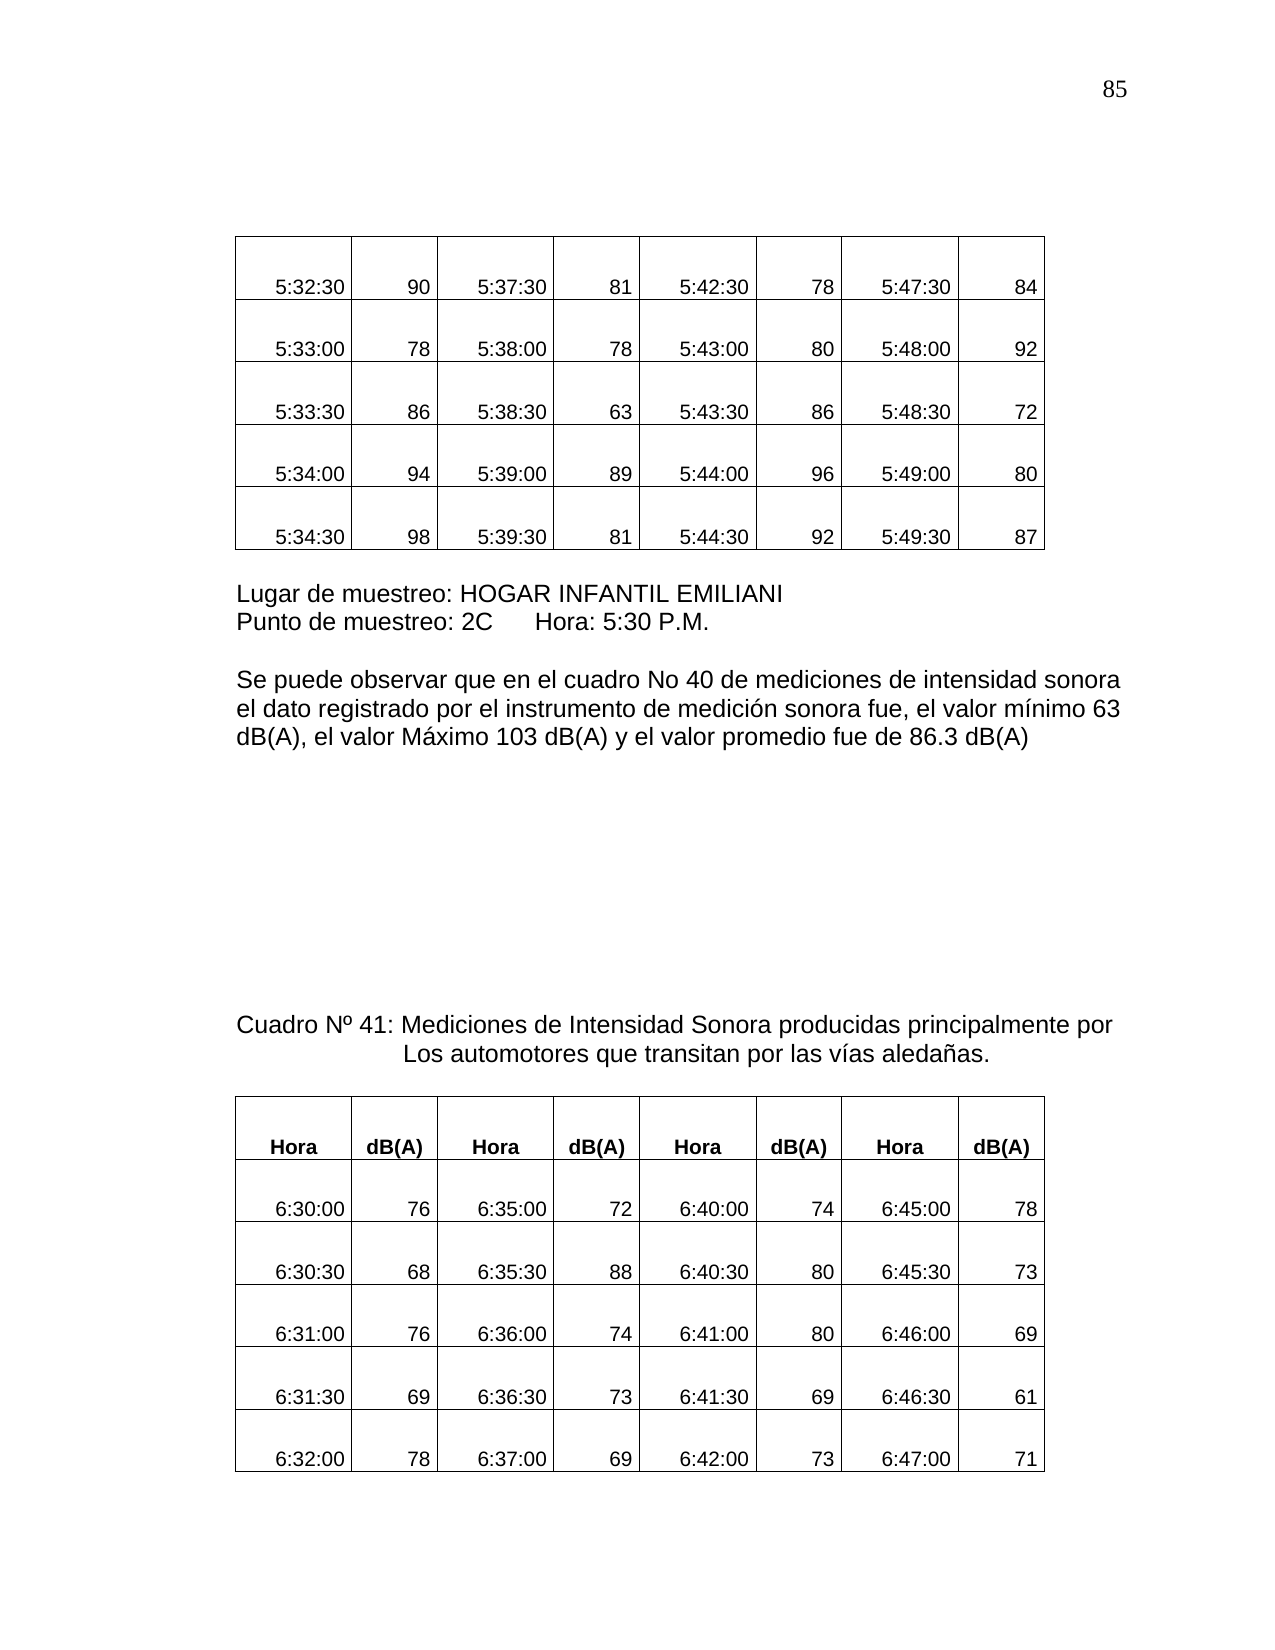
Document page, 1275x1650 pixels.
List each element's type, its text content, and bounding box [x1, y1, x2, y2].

table_cell 86 [352, 362, 437, 424]
table_cell 98 [352, 487, 437, 549]
table_cell 78 [757, 237, 841, 299]
table_cell 5:38:30 [438, 362, 553, 424]
table_cell 61 [959, 1347, 1044, 1408]
table_cell 73 [757, 1410, 841, 1471]
table_cell 69 [959, 1285, 1044, 1346]
table_cell 92 [959, 300, 1044, 361]
table_cell 5:48:30 [842, 362, 958, 424]
table_header Hora [640, 1097, 756, 1158]
table_cell 80 [757, 1222, 841, 1283]
text Punto de muestreo: 2C Hora: 5:30 P.M. [236, 607, 1127, 636]
table_cell 73 [959, 1222, 1044, 1283]
table_cell 5:38:00 [438, 300, 553, 361]
table_cell 84 [959, 237, 1044, 299]
table_cell 5:48:00 [842, 300, 958, 361]
table_cell 72 [554, 1160, 639, 1221]
table_cell 80 [757, 1285, 841, 1346]
table_cell 74 [554, 1285, 639, 1346]
table_cell 72 [959, 362, 1044, 424]
table_cell 90 [352, 237, 437, 299]
table_cell 86 [757, 362, 841, 424]
table_cell 5:34:30 [236, 487, 351, 549]
table_cell 6:45:30 [842, 1222, 958, 1283]
table_cell 6:40:00 [640, 1160, 756, 1221]
table_cell 74 [757, 1160, 841, 1221]
table_cell 78 [352, 1410, 437, 1471]
table_cell 6:47:00 [842, 1410, 958, 1471]
table_cell 69 [757, 1347, 841, 1408]
table_cell 5:49:30 [842, 487, 958, 549]
table_cell 5:33:30 [236, 362, 351, 424]
table_cell 6:46:00 [842, 1285, 958, 1346]
table_cell 78 [352, 300, 437, 361]
table_cell 92 [757, 487, 841, 549]
text Los automotores que transitan por las vías aledañas. [236, 1038, 1127, 1067]
table_cell 6:31:00 [236, 1285, 351, 1346]
table_cell 5:39:30 [438, 487, 553, 549]
table_cell 5:32:30 [236, 237, 351, 299]
table_cell 5:37:30 [438, 237, 553, 299]
table_cell 6:37:00 [438, 1410, 553, 1471]
table_cell 94 [352, 425, 437, 486]
table_cell 6:30:30 [236, 1222, 351, 1283]
table_cell 76 [352, 1285, 437, 1346]
table_cell 96 [757, 425, 841, 486]
table_cell 6:42:00 [640, 1410, 756, 1471]
text Lugar de muestreo: HOGAR INFANTIL EMILIANI [236, 578, 1127, 607]
table_cell 5:43:30 [640, 362, 756, 424]
table_cell 71 [959, 1410, 1044, 1471]
table_cell 81 [554, 237, 639, 299]
table_cell 76 [352, 1160, 437, 1221]
table_cell 6:45:00 [842, 1160, 958, 1221]
table_cell 87 [959, 487, 1044, 549]
table_cell 6:32:00 [236, 1410, 351, 1471]
table_cell 6:35:00 [438, 1160, 553, 1221]
text Se puede observar que en el cuadro No 40 de mediciones de intensidad sonora el dato registrado por el instrumento de medición sonora fue, el valor mínimo 63 dB(A), el valor Máximo 103 dB(A) y el valor promedio fue de 86.3 dB(A) [236, 665, 1127, 751]
table_cell 5:47:30 [842, 237, 958, 299]
table_cell 5:39:00 [438, 425, 553, 486]
text Cuadro Nº 41: Mediciones de Intensidad Sonora producidas principalmente por [236, 1010, 1127, 1038]
table_header dB(A) [757, 1097, 841, 1158]
table_cell 5:33:00 [236, 300, 351, 361]
table_cell 89 [554, 425, 639, 486]
table_cell 6:36:00 [438, 1285, 553, 1346]
table_cell 5:49:00 [842, 425, 958, 486]
table_header Hora [842, 1097, 958, 1158]
table_cell 78 [959, 1160, 1044, 1221]
table_cell 81 [554, 487, 639, 549]
table_cell 80 [757, 300, 841, 361]
table_cell 6:31:30 [236, 1347, 351, 1408]
table_cell 73 [554, 1347, 639, 1408]
table_header Hora [438, 1097, 553, 1158]
table_cell 6:35:30 [438, 1222, 553, 1283]
table_cell 88 [554, 1222, 639, 1283]
table_cell 69 [554, 1410, 639, 1471]
table_header dB(A) [352, 1097, 437, 1158]
table_cell 6:40:30 [640, 1222, 756, 1283]
table_cell 5:44:00 [640, 425, 756, 486]
table_cell 80 [959, 425, 1044, 486]
table_cell 69 [352, 1347, 437, 1408]
table_cell 5:44:30 [640, 487, 756, 549]
table_header dB(A) [959, 1097, 1044, 1158]
table_cell 6:46:30 [842, 1347, 958, 1408]
table_cell 6:36:30 [438, 1347, 553, 1408]
table_cell 5:42:30 [640, 237, 756, 299]
table_cell 6:41:30 [640, 1347, 756, 1408]
table_header Hora [236, 1097, 351, 1158]
table_cell 5:43:00 [640, 300, 756, 361]
table_header dB(A) [554, 1097, 639, 1158]
table_cell 5:34:00 [236, 425, 351, 486]
table_cell 6:41:00 [640, 1285, 756, 1346]
table_cell 78 [554, 300, 639, 361]
table_cell 63 [554, 362, 639, 424]
table_cell 68 [352, 1222, 437, 1283]
table_cell 6:30:00 [236, 1160, 351, 1221]
